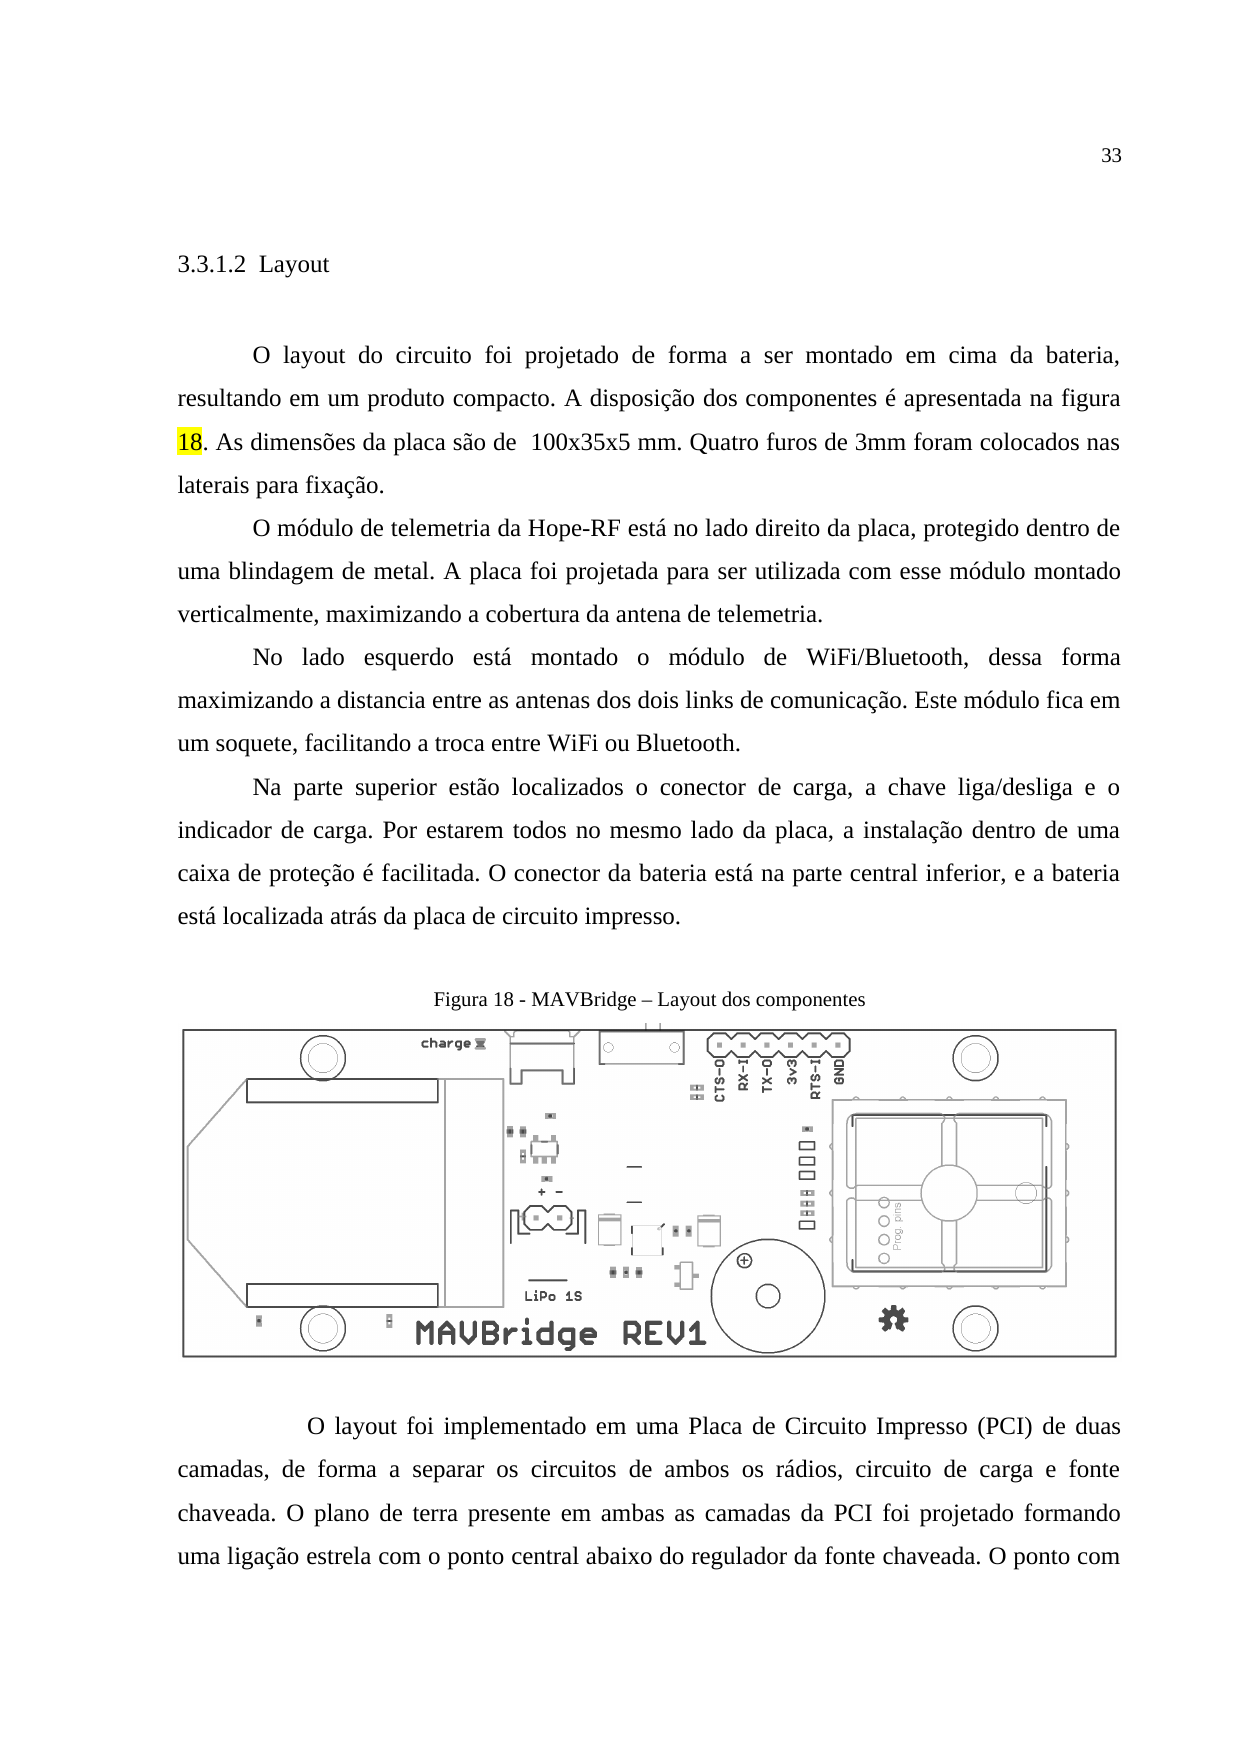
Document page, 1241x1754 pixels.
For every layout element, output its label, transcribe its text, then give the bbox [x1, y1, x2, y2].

text O módulo de telemetria da Hope-RF está no lado direito da placa, protegido dentro de uma blindagem de metal. A placa foi projetada para ser utilizada com esse módulo montado verticalmente, maximizando a cobertura da antena de telemetria. [177, 513, 1122, 628]
subtitle Layout [177, 249, 1122, 278]
text No lado esquerdo está montado o módulo de WiFi/Bluetooth, dessa forma maximizando a distancia entre as antenas dos dois links de comunicação. Este módulo fica em um soquete, facilitando a troca entre WiFi ou Bluetooth. [177, 642, 1122, 757]
text O layout foi implementado em uma Placa de Circuito Impresso (PCI) de duas camadas, de forma a separar os circuitos de ambos os rádios, circuito de carga e fonte chaveada. O plano de terra presente em ambas as camadas da PCI foi projetado formando uma ligação estrela com o ponto central abaixo do regulador da fonte chaveada. O ponto com [177, 1411, 1122, 1569]
text O layout do circuito foi projetado de forma a ser montado em cima da bateria, resultando em um produto compacto. A disposição dos componentes é apresentada na figura 18. As dimensões da placa são de 100x35x5 mm. Quatro furos de 3mm foram colocados nas laterais para fixação. [177, 340, 1122, 498]
list MAVBridge – Layout dos componentes [177, 987, 1122, 1011]
text Na parte superior estão localizados o conector de carga, a chave liga/desliga e o indicador de carga. Por estarem todos no mesmo lado da placa, a instalação dentro de uma caixa de proteção é facilitada. O conector da bateria está na parte central inferior, e a bateria está localizada atrás da placa de circuito impresso. [177, 772, 1122, 930]
picture [177, 1023, 1122, 1362]
